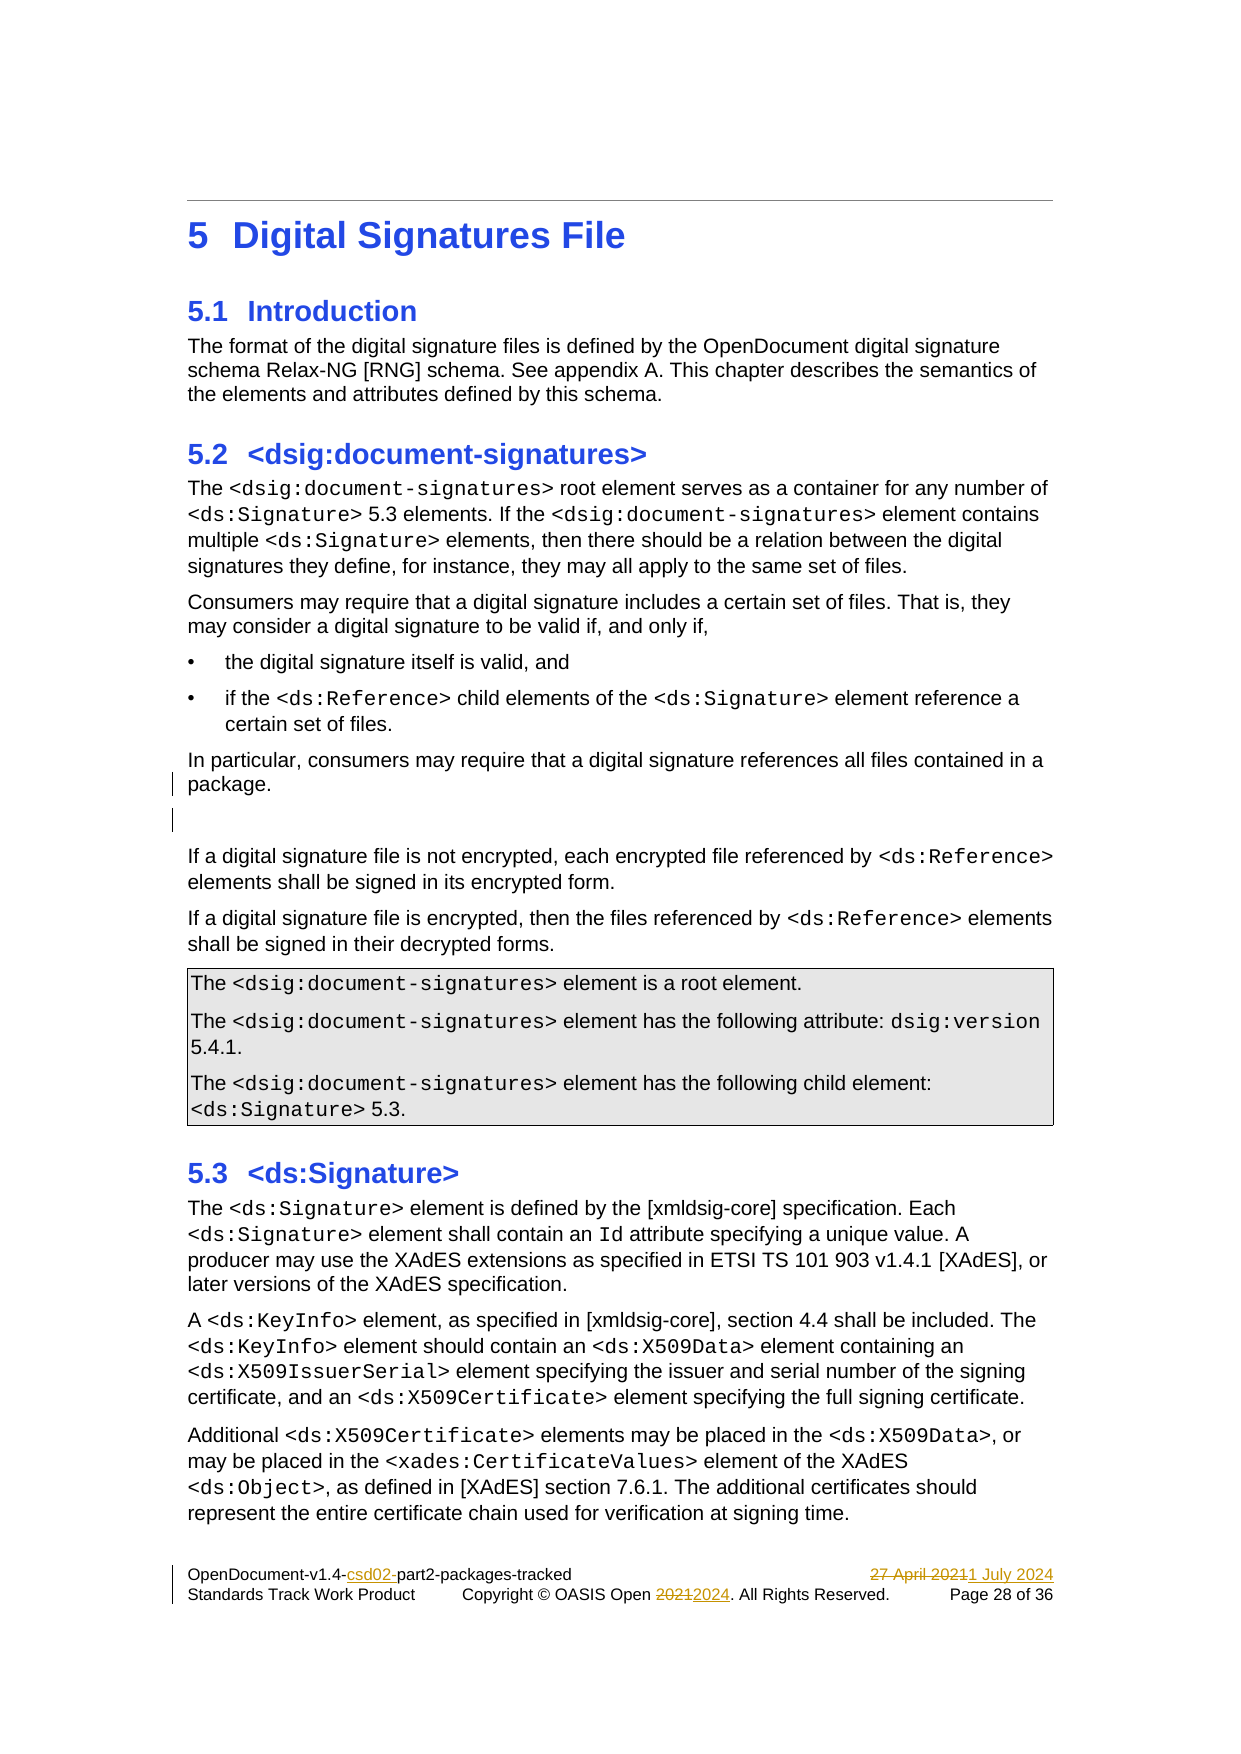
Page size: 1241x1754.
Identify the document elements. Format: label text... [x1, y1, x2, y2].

subtitle <dsig:document-signatures> [187, 437, 1053, 470]
text If a digital signature file is encrypted, then the files referenced by <ds:Reference> elements shall be signed in their decrypted forms. [187, 906, 1053, 956]
subtitle <ds:Signature> [187, 1156, 1053, 1190]
list The <dsig:document-signatures> element has the following child element: <ds:Signature> 5.3. [188, 1067, 1053, 1125]
text The format of the digital signature files is defined by the OpenDocument digital signature schema Relax-NG [RNG] schema. See appendix A. This chapter describes the semantics of the elements and attributes defined by this schema. [187, 334, 1053, 406]
list The <dsig:document-signatures> element is a root element. [188, 969, 1053, 997]
list The <dsig:document-signatures> element has the following attribute: dsig:version 5.4.1. [188, 1006, 1053, 1058]
text If a digital signature file is not encrypted, each encrypted file referenced by <ds:Reference> elements shall be signed in its encrypted form. [187, 844, 1053, 894]
text A <ds:KeyInfo> element, as specified in [xmldsig-core], section 4.4 shall be included. The <ds:KeyInfo> element should contain an <ds:X509Data> element containing an <ds:X509IssuerSerial> element specifying the issuer and serial number of the signing certificate, and an <ds:X509Certificate> element specifying the full signing certificate. [187, 1308, 1053, 1411]
text In particular, consumers may require that a digital signature references all files contained in a package. [187, 748, 1053, 832]
subtitle Introduction [187, 294, 1053, 328]
text Additional <ds:X509Certificate> elements may be placed in the <ds:X509Data>, or may be placed in the <xades:CertificateValues> element of the XAdES <ds:Object>, as defined in [XAdES] section 7.6.1. The additional certificates should represent the entire certificate chain used for verification at signing time. [187, 1423, 1053, 1524]
list if the <ds:Reference> child elements of the <ds:Signature> element reference a certain set of files. [187, 686, 1053, 736]
subtitle Digital Signatures File [187, 201, 1053, 257]
text The <ds:Signature> element is defined by the [xmldsig-core] specification. Each <ds:Signature> element shall contain an Id attribute specifying a unique value. A producer may use the XAdES extensions as specified in ETSI TS 101 903 v1.4.1 [XAdES], or later versions of the XAdES specification. [187, 1196, 1053, 1296]
text Consumers may require that a digital signature includes a certain set of files. That is, they may consider a digital signature to be valid if, and only if, [187, 590, 1053, 638]
text The <dsig:document-signatures> root element serves as a container for any number of <ds:Signature> 5.3 elements. If the <dsig:document-signatures> element contains multiple <ds:Signature> elements, then there should be a relation between the digital signatures they define, for instance, they may all apply to the same set of files. [187, 476, 1053, 578]
list the digital signature itself is valid, and [187, 650, 1053, 674]
